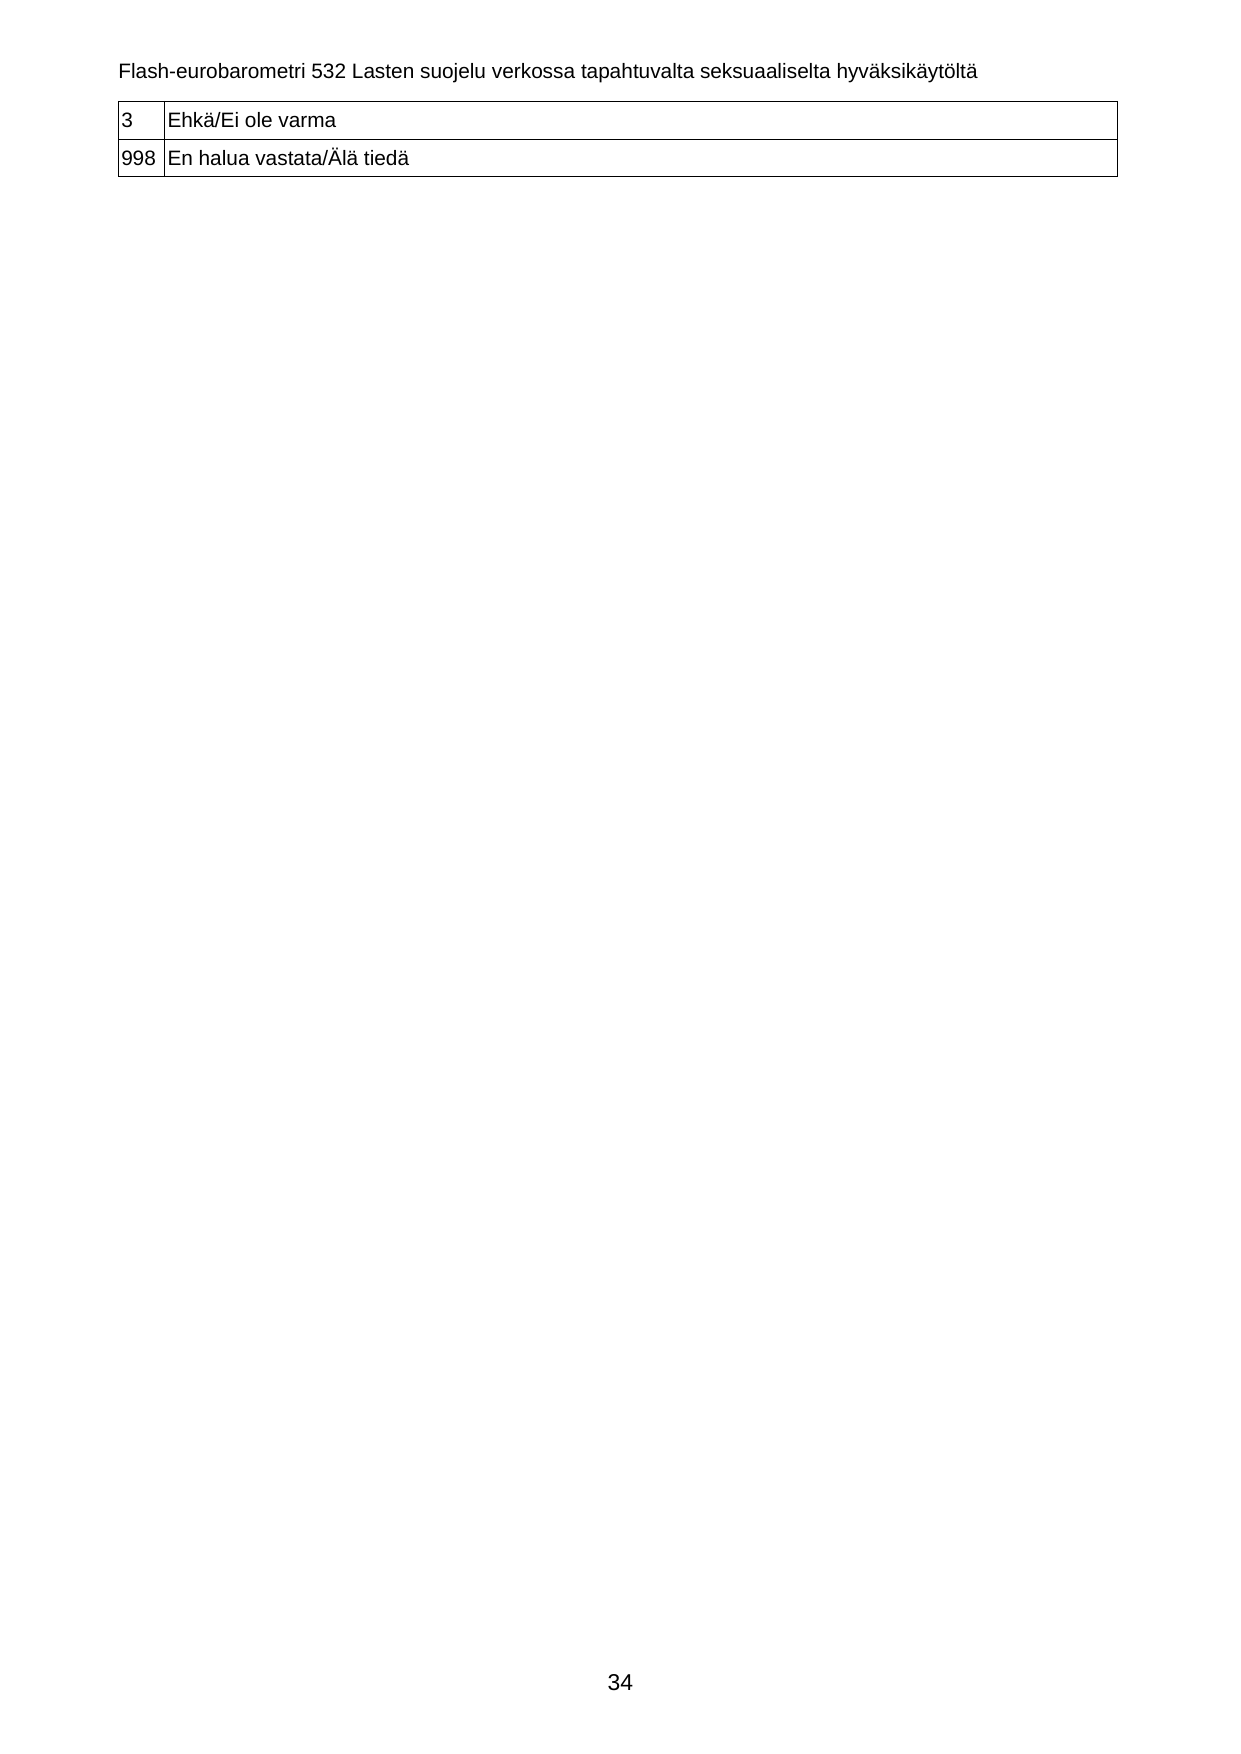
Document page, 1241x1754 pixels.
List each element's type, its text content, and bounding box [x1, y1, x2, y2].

table_cell 3 [119, 102, 164, 139]
table_cell En halua vastata/Älä tiedä [165, 140, 1117, 176]
table_cell Ehkä/Ei ole varma [165, 102, 1117, 139]
table_cell 998 [119, 140, 164, 176]
